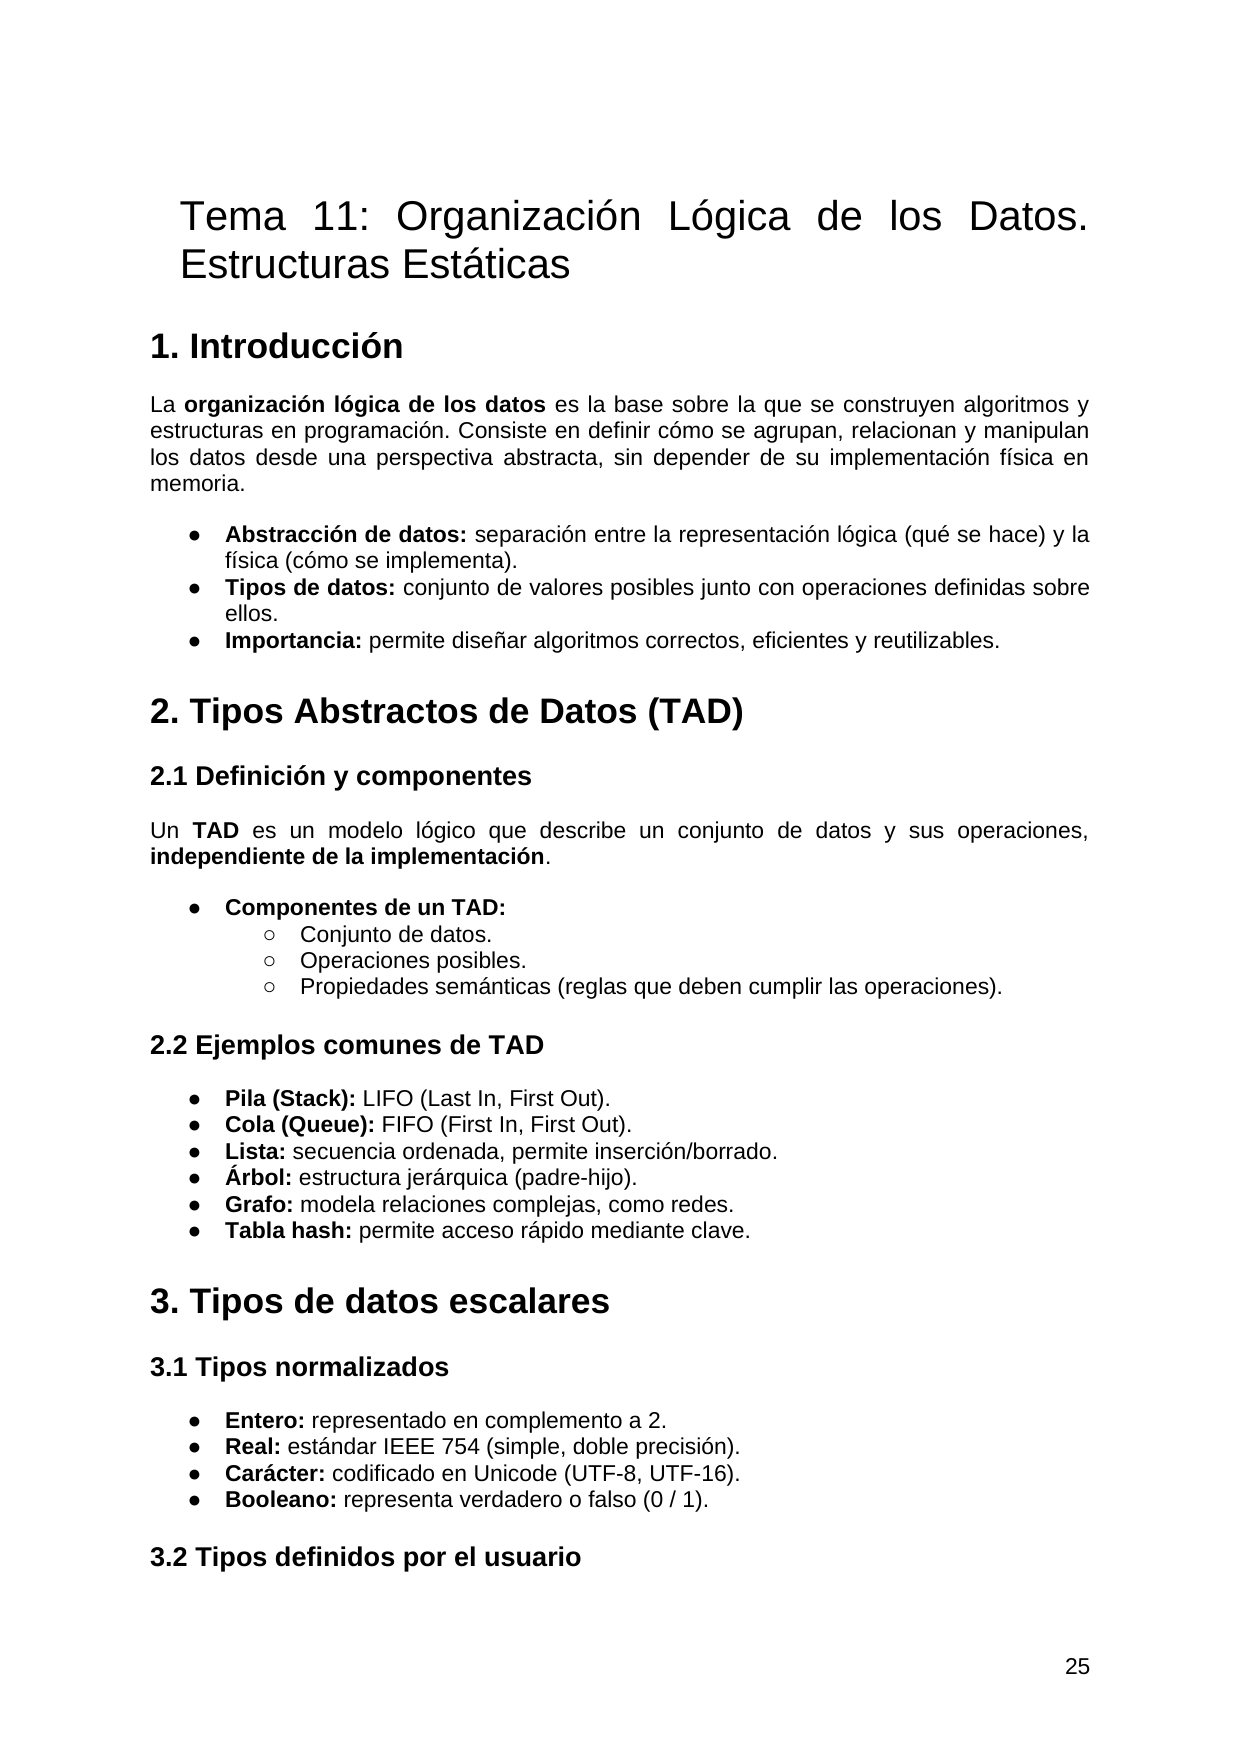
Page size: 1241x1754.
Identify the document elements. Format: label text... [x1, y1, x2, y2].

list Tabla hash: permite acceso rápido mediante clave. [187, 1217, 1090, 1243]
list Carácter: codificado en Unicode (UTF-8, UTF-16). [187, 1459, 1090, 1486]
list Real: estándar IEEE 754 (simple, doble precisión). [187, 1433, 1090, 1459]
list Cola (Queue): FIFO (First In, First Out). [187, 1111, 1090, 1138]
text La organización lógica de los datos es la base sobre la que se construyen algoritmos y estructuras en programación. Consiste en definir cómo se agrupan, relacionan y manipulan los datos desde una perspectiva abstracta, sin depender de su implementación física en memoria. [150, 391, 1090, 496]
list Árbol: estructura jerárquica (padre-hijo). [187, 1164, 1090, 1191]
list Booleano: representa verdadero o falso (0 / 1). [187, 1486, 1090, 1512]
subtitle 2. Tipos Abstractos de Datos (TAD) [150, 690, 1090, 731]
list Importancia: permite diseñar algoritmos correctos, eficientes y reutilizables. [187, 627, 1090, 653]
list Operaciones posibles. [262, 947, 1090, 973]
subtitle 2.1 Definición y componentes [150, 760, 1090, 792]
list Grafo: modela relaciones complejas, como redes. [187, 1191, 1090, 1217]
list Entero: representado en complemento a 2. [187, 1407, 1090, 1433]
subtitle 2.2 Ejemplos comunes de TAD [150, 1029, 1090, 1060]
text Un TAD es un modelo lógico que describe un conjunto de datos y sus operaciones, independiente de la implementación. [150, 817, 1090, 869]
list Pila (Stack): LIFO (Last In, First Out). [187, 1085, 1090, 1111]
list Lista: secuencia ordenada, permite inserción/borrado. [187, 1138, 1090, 1164]
list Componentes de un TAD: [187, 894, 1090, 921]
subtitle 3.2 Tipos definidos por el usuario [150, 1541, 1090, 1573]
list Tipos de datos: conjunto de valores posibles junto con operaciones definidas sobre ellos. [187, 574, 1090, 627]
list Propiedades semánticas (reglas que deben cumplir las operaciones). [262, 973, 1090, 1000]
list Abstracción de datos: separación entre la representación lógica (qué se hace) y la física (cómo se implementa). [187, 521, 1090, 574]
list Conjunto de datos. [262, 921, 1090, 947]
subtitle 1. Introducción [150, 325, 1090, 366]
subtitle Tema 11: Organización Lógica de los Datos. Estructuras Estáticas [179, 192, 1090, 287]
subtitle 3.1 Tipos normalizados [150, 1351, 1090, 1382]
subtitle 3. Tipos de datos escalares [150, 1281, 1090, 1321]
